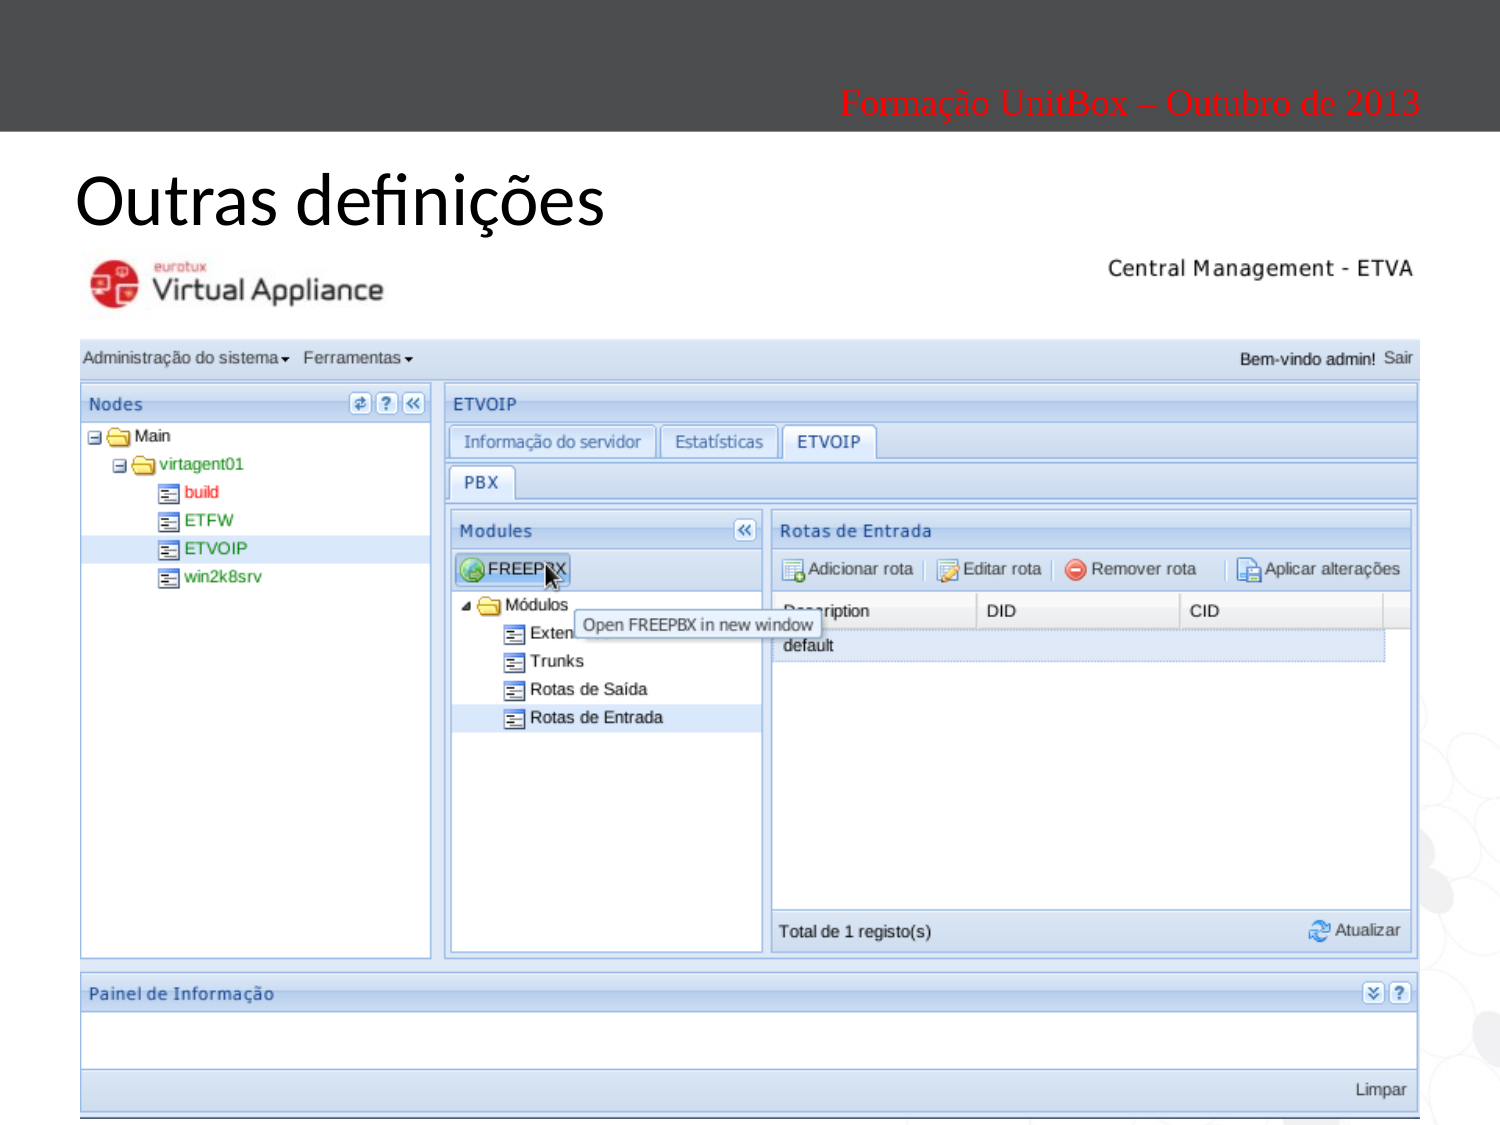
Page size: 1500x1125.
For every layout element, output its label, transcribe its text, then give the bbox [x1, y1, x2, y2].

picture [0, 0, 1500, 1125]
title Outras definições [75, 112, 1425, 301]
